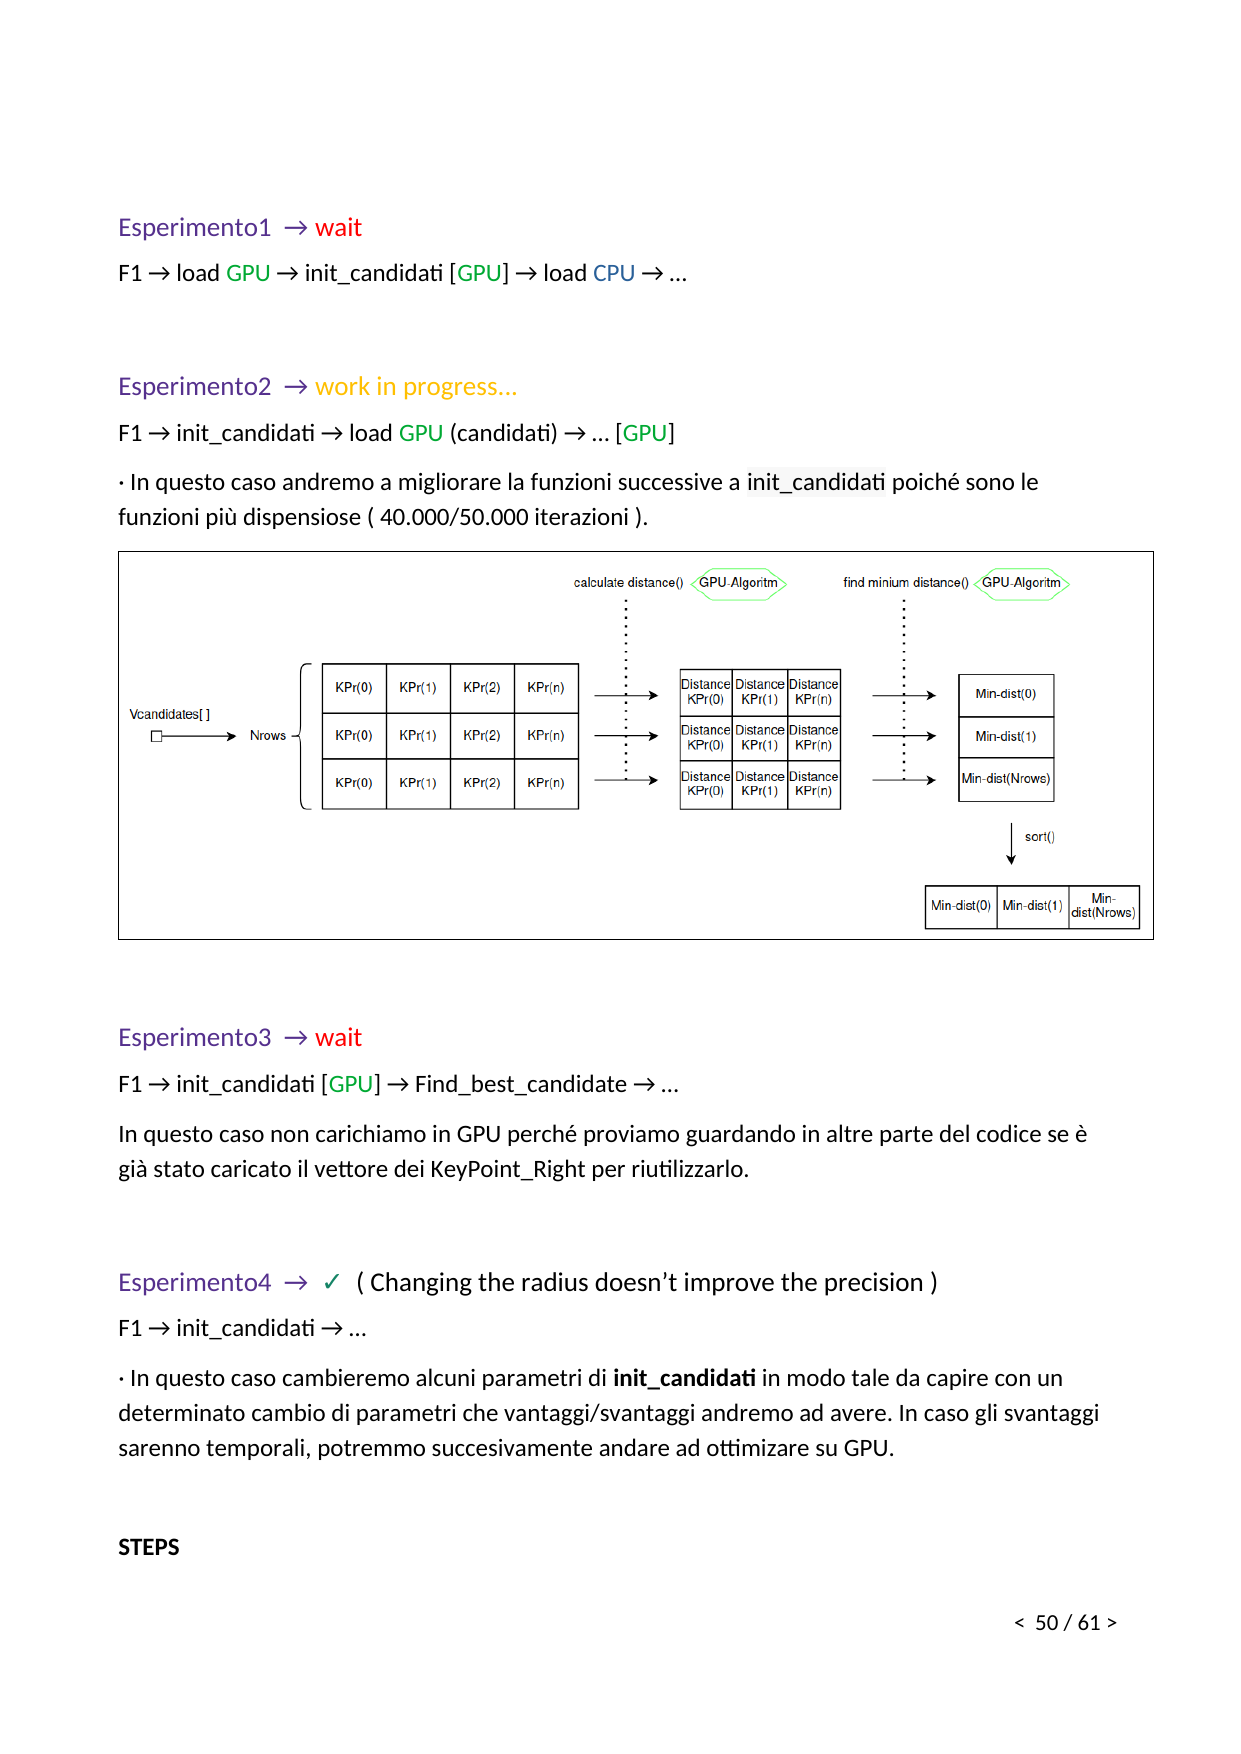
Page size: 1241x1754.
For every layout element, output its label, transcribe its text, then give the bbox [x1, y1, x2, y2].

subtitle Esperimento1 → wait [118, 210, 1122, 243]
subtitle Esperimento4 → ✓ ( Changing the radius doesn’t improve the precision ) [118, 1265, 1122, 1298]
subtitle Esperimento3 → wait [118, 1021, 1122, 1054]
text STEPS [118, 1531, 1122, 1562]
text · In questo caso cambieremo alcuni parametri di init_candidati in modo tale da capire con un determinato cambio di parametri che vantaggi/svantaggi andremo ad avere. In caso gli svantaggi sarenno temporali, potremmo succesivamente andare ad ottimizare su GPU. [118, 1362, 1122, 1463]
text F1 → init_candidati [GPU] → Find_best_candidate → … [118, 1068, 1122, 1099]
text F1 → load GPU → init_candidati [GPU] → load CPU → … [118, 257, 1122, 288]
text F1 → init_candidati → … [118, 1312, 1122, 1343]
text · In questo caso andremo a migliorare la funzioni successive a init_candidati poiché sono le funzioni più dispensiose ( 40.000/50.000 iterazioni ). [118, 467, 1122, 532]
subtitle Esperimento2 → work in progress... [118, 369, 1122, 402]
text In questo caso non carichiamo in GPU perché proviamo guardando in altre parte del codice se è già stato caricato il vettore dei KeyPoint_Right per riutilizzarlo. [118, 1118, 1122, 1183]
picture [121, 554, 1151, 937]
text F1 → init_candidati → load GPU (candidati) → … [GPU] [118, 417, 1122, 447]
